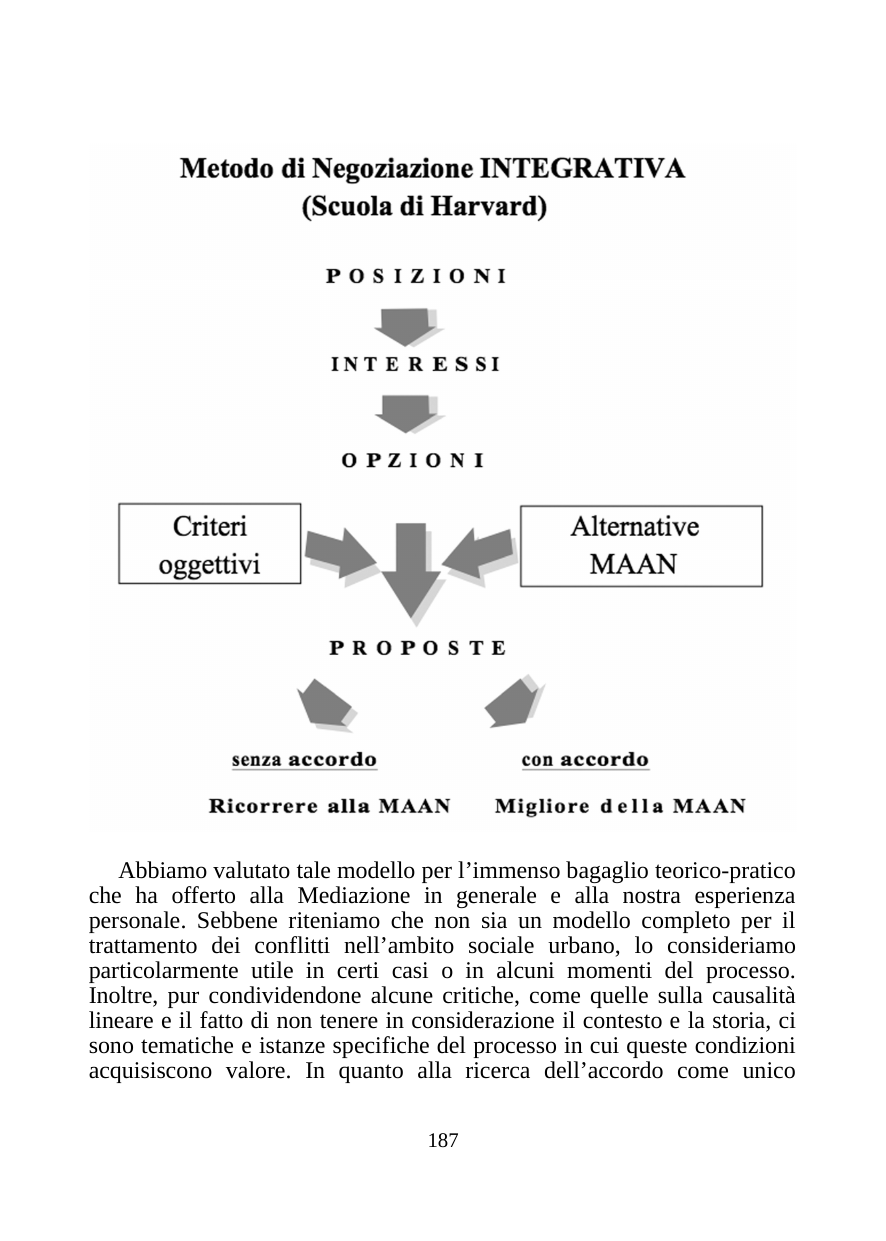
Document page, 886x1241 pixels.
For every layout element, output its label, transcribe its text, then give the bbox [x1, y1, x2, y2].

text Abbiamo valutato tale modello per l’immenso bagaglio teorico-pratico che ha offerto alla Mediazione in generale e alla nostra esperienza personale. Sebbene riteniamo che non sia un modello completo per il trattamento dei conflitti nell’ambito sociale urbano, lo consideriamo particolarmente utile in certi casi o in alcuni momenti del processo. Inoltre, pur condividendone alcune critiche, come quelle sulla causalità lineare e il fatto di non tenere in considerazione il contesto e la storia, ci sono tematiche e istanze specifiche del processo in cui queste condizioni acquisiscono valore. In quanto alla ricerca dell’accordo come unico [88, 857, 797, 1083]
picture [88, 143, 798, 832]
